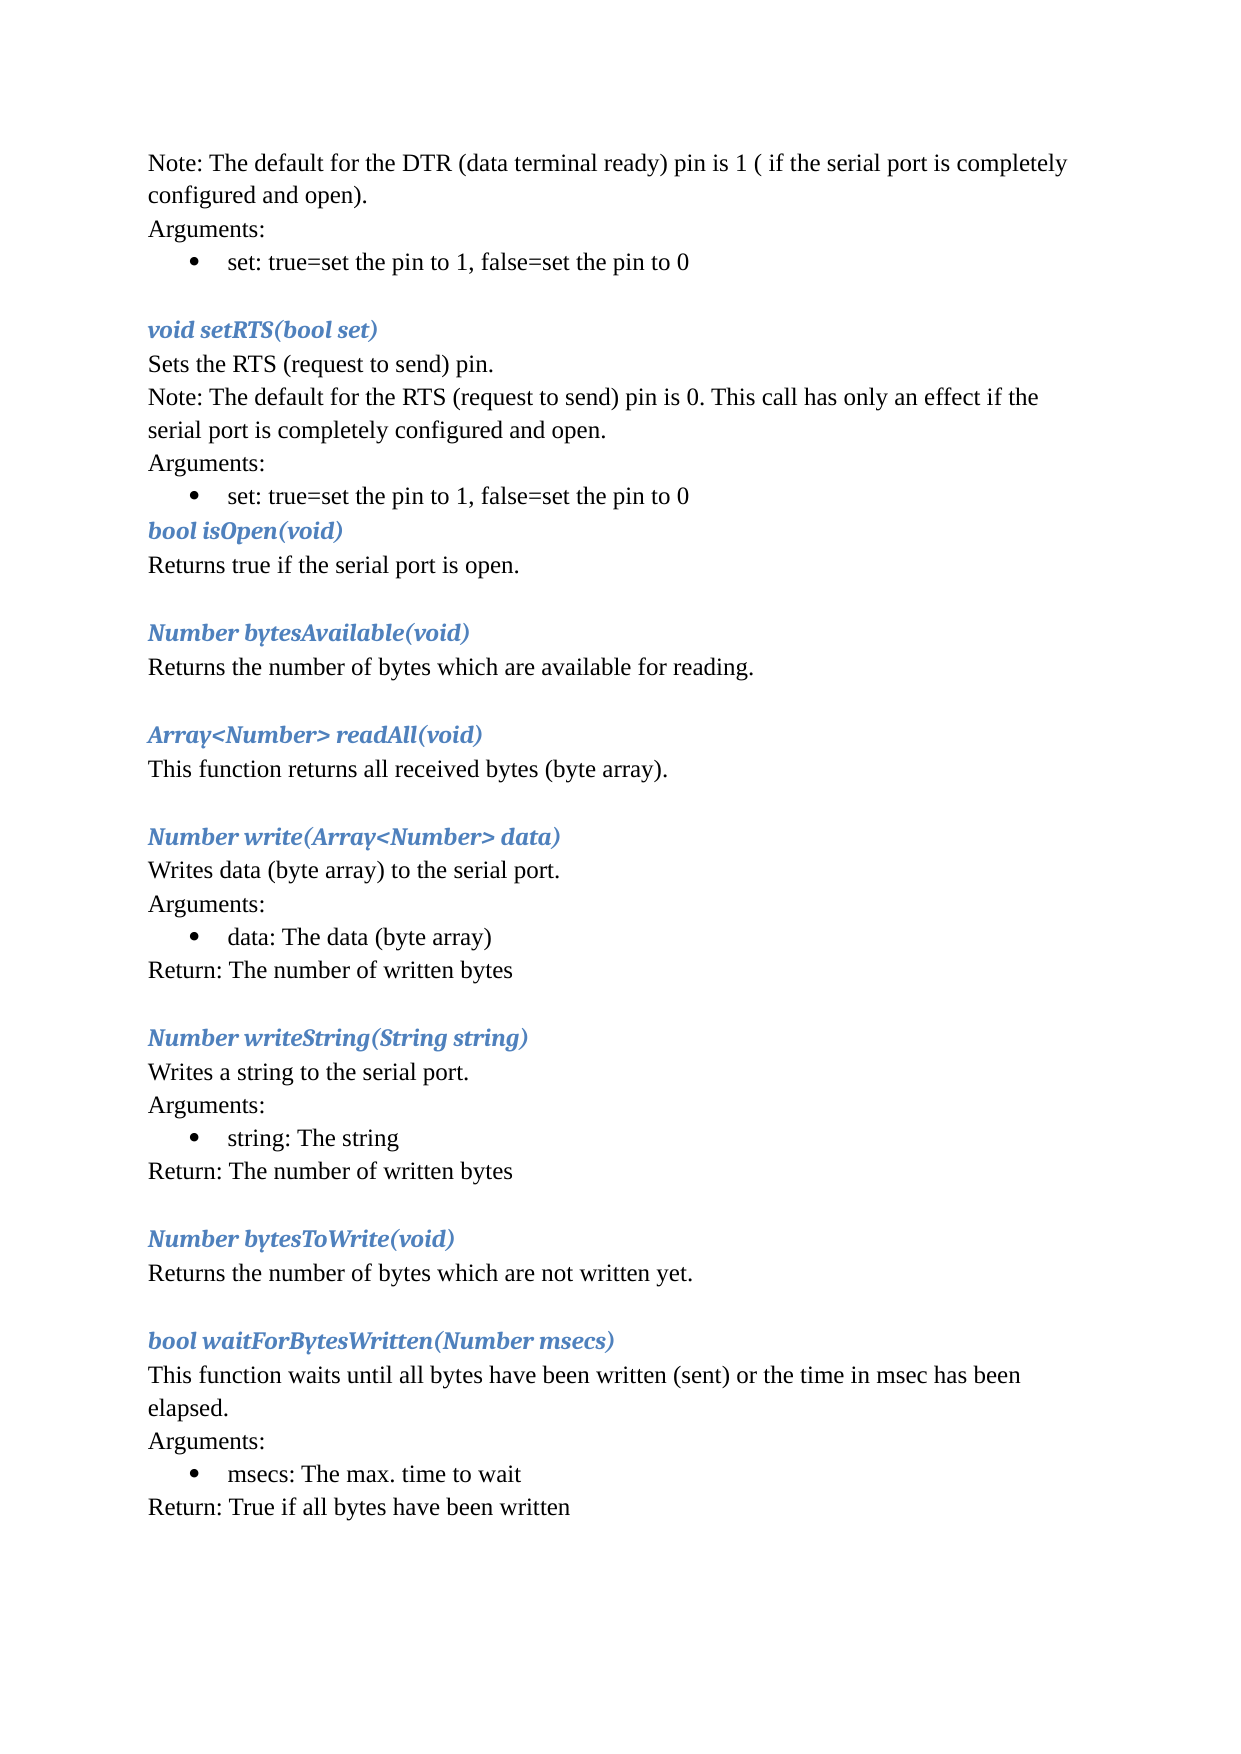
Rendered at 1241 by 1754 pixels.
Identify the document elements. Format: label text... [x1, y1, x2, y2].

list set: true=set the pin to 1, false=set the pin to 0 [190, 481, 1093, 509]
text Sets the RTS (request to send) pin. [148, 349, 1093, 377]
text Note: The default for the DTR (data terminal ready) pin is 1 ( if the serial port is completely configured and open). [148, 148, 1093, 209]
text Arguments: [148, 889, 1093, 917]
subtitle bool isOpen(void) [148, 517, 1093, 545]
text This function returns all received bytes (byte array). [148, 754, 1093, 782]
text Return: True if all bytes have been written [148, 1492, 1093, 1521]
subtitle Number bytesAvailable(void) [148, 619, 1093, 647]
list set: true=set the pin to 1, false=set the pin to 0 [190, 247, 1093, 275]
subtitle Array<Number> readAll(void) [148, 721, 1093, 749]
text Arguments: [148, 448, 1093, 476]
text Arguments: [148, 1090, 1093, 1118]
subtitle void setRTS(bool set) [148, 316, 1093, 344]
text Returns true if the serial port is open. [148, 550, 1093, 578]
text Returns the number of bytes which are not written yet. [148, 1258, 1093, 1286]
list data: The data (byte array) [190, 922, 1093, 950]
text Returns the number of bytes which are available for reading. [148, 652, 1093, 680]
text Arguments: [148, 1426, 1093, 1454]
text Arguments: [148, 214, 1093, 242]
list msecs: The max. time to wait [190, 1459, 1093, 1487]
subtitle Number bytesToWrite(void) [148, 1225, 1093, 1253]
text Writes a string to the serial port. [148, 1057, 1093, 1085]
subtitle Number writeString(String string) [148, 1024, 1093, 1052]
text This function waits until all bytes have been written (sent) or the time in msec has been elapsed. [148, 1360, 1093, 1421]
text Return: The number of written bytes [148, 955, 1093, 983]
text Writes data (byte array) to the serial port. [148, 856, 1093, 884]
list string: The string [190, 1123, 1093, 1151]
subtitle bool waitForBytesWritten(Number msecs) [148, 1327, 1093, 1355]
subtitle Number write(Array<Number> data) [148, 823, 1093, 851]
text Note: The default for the RTS (request to send) pin is 0. This call has only an effect if the serial port is completely configured and open. [148, 382, 1093, 443]
text Return: The number of written bytes [148, 1156, 1093, 1184]
